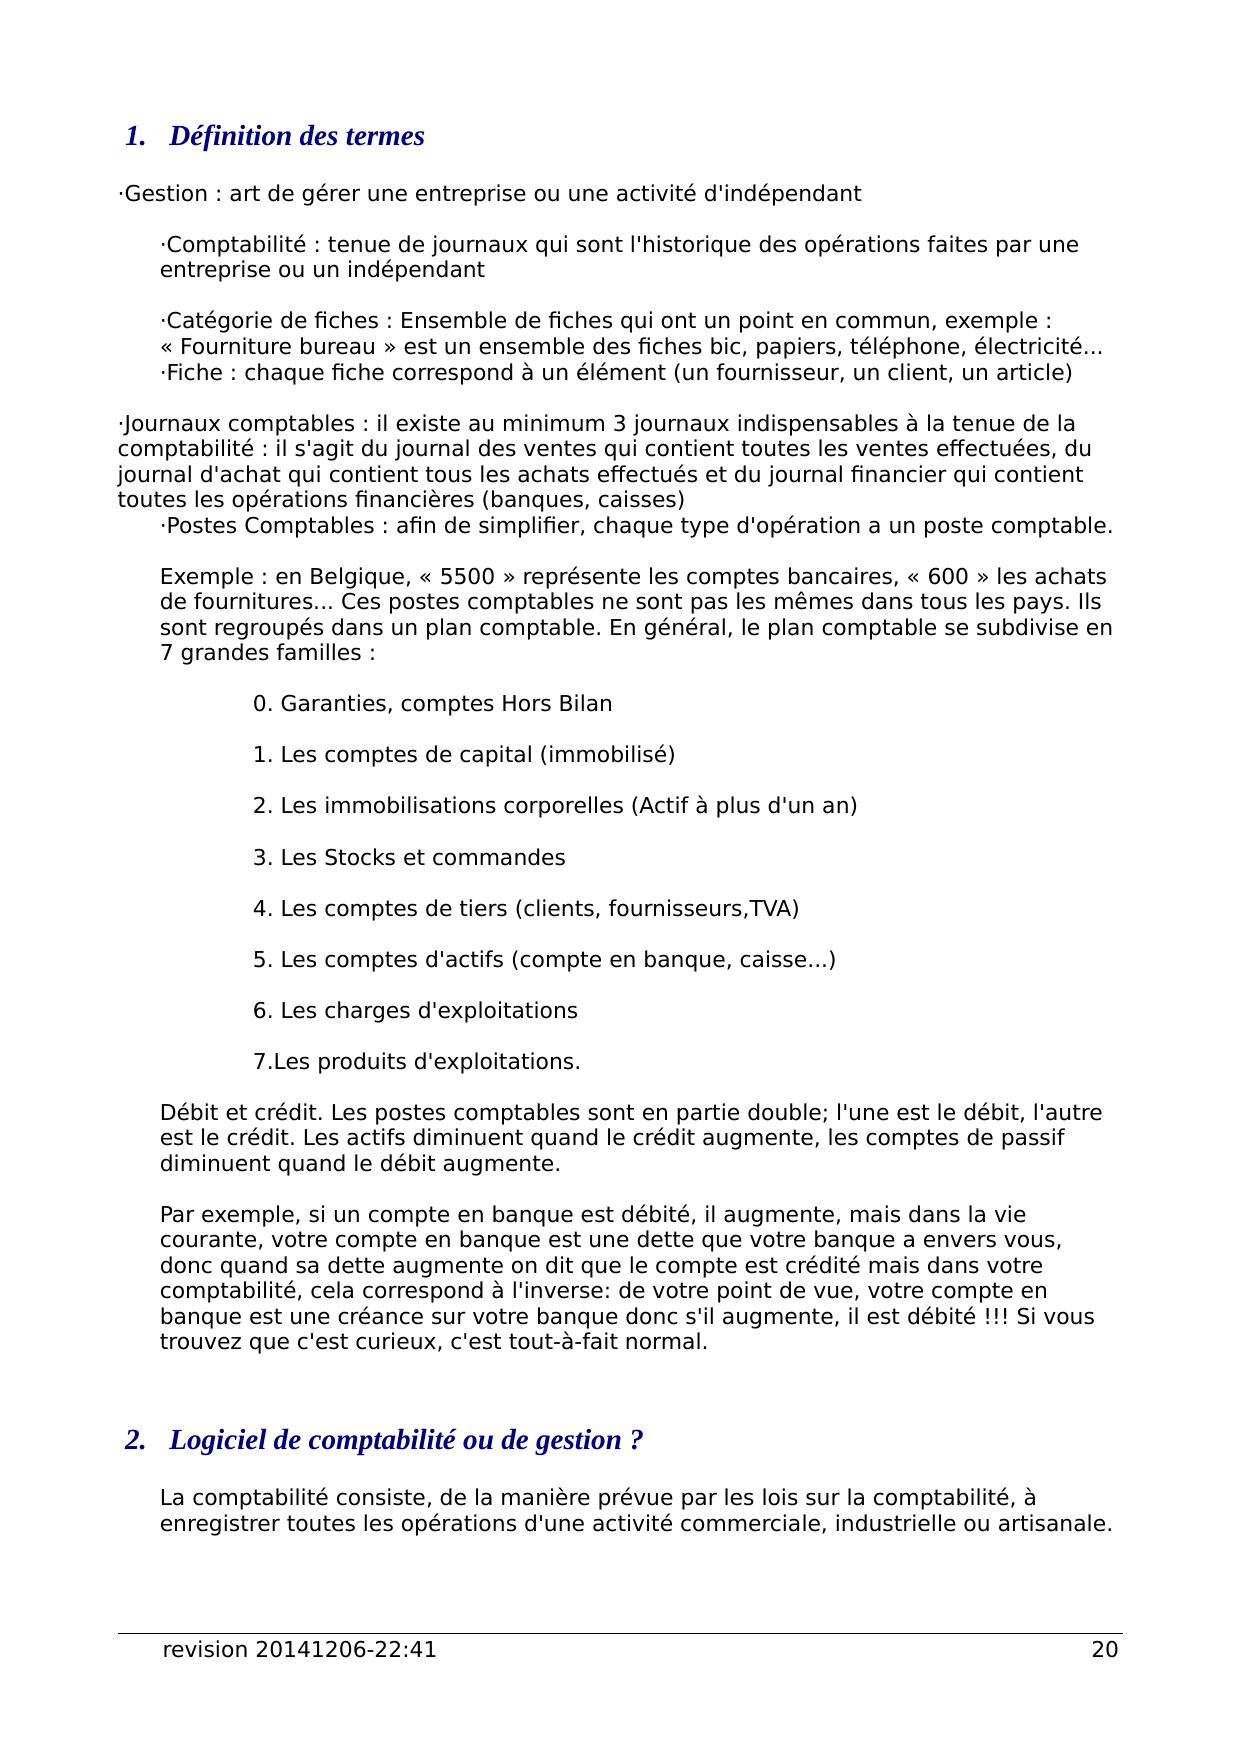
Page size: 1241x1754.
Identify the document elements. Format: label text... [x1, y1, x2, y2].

text 7.Les produits d'exploitations. [159, 1049, 1123, 1074]
text ·Postes Comptables : afin de simplifier, chaque type d'opération a un poste comptable. [159, 513, 1123, 538]
text 5. Les comptes d'actifs (compte en banque, caisse...) [159, 947, 1123, 972]
text La comptabilité consiste, de la manière prévue par les lois sur la comptabilité, à enregistrer toutes les opérations d'une activité commerciale, industrielle ou artisanale. [159, 1486, 1123, 1537]
text ·Fiche : chaque fiche correspond à un élément (un fournisseur, un client, un article) [159, 360, 1123, 385]
text Par exemple, si un compte en banque est débité, il augmente, mais dans la vie courante, votre compte en banque est une dette que votre banque a envers vous, donc quand sa dette augmente on dit que le compte est crédité mais dans votre comptabilité, cela correspond à l'inverse: de votre point de vue, votre compte en banque est une créance sur votre banque donc s'il augmente, il est débité !!! Si vous trouvez que c'est curieux, c'est tout-à-fait normal. [159, 1202, 1123, 1355]
text ·Gestion : art de gérer une entreprise ou une activité d'indépendant [117, 181, 1121, 207]
text Exemple : en Belgique, « 5500 » représente les comptes bancaires, « 600 » les achats de fournitures... Ces postes comptables ne sont pas les mêmes dans tous les pays. Ils sont regroupés dans un plan comptable. En général, le plan comptable se subdivise en 7 grandes familles : [159, 564, 1123, 666]
text ·Catégorie de fiches : Ensemble de fiches qui ont un point en commun, exemple : « Fourniture bureau » est un ensemble des fiches bic, papiers, téléphone, électricité... [159, 309, 1123, 360]
text 1. Les comptes de capital (immobilisé) [159, 742, 1123, 768]
text 4. Les comptes de tiers (clients, fournisseurs,TVA) [159, 896, 1123, 921]
subtitle Définition des termes [117, 118, 1123, 152]
text 6. Les charges d'exploitations [159, 998, 1123, 1023]
text Débit et crédit. Les postes comptables sont en partie double; l'une est le débit, l'autre est le crédit. Les actifs diminuent quand le crédit augmente, les comptes de passif diminuent quand le débit augmente. [159, 1100, 1123, 1176]
text ·Journaux comptables : il existe au minimum 3 journaux indispensables à la tenue de la comptabilité : il s'agit du journal des ventes qui contient toutes les ventes effectuées, du journal d'achat qui contient tous les achats effectués et du journal financier qui contient toutes les opérations financières (banques, caisses) [117, 411, 1132, 513]
text 0. Garanties, comptes Hors Bilan [159, 691, 1123, 717]
text 3. Les Stocks et commandes [159, 844, 1123, 870]
subtitle Logiciel de comptabilité ou de gestion ? [117, 1422, 1123, 1456]
text ·Comptabilité : tenue de journaux qui sont l'historique des opérations faites par une entreprise ou un indépendant [159, 232, 1123, 283]
text 2. Les immobilisations corporelles (Actif à plus d'un an) [159, 793, 1123, 819]
